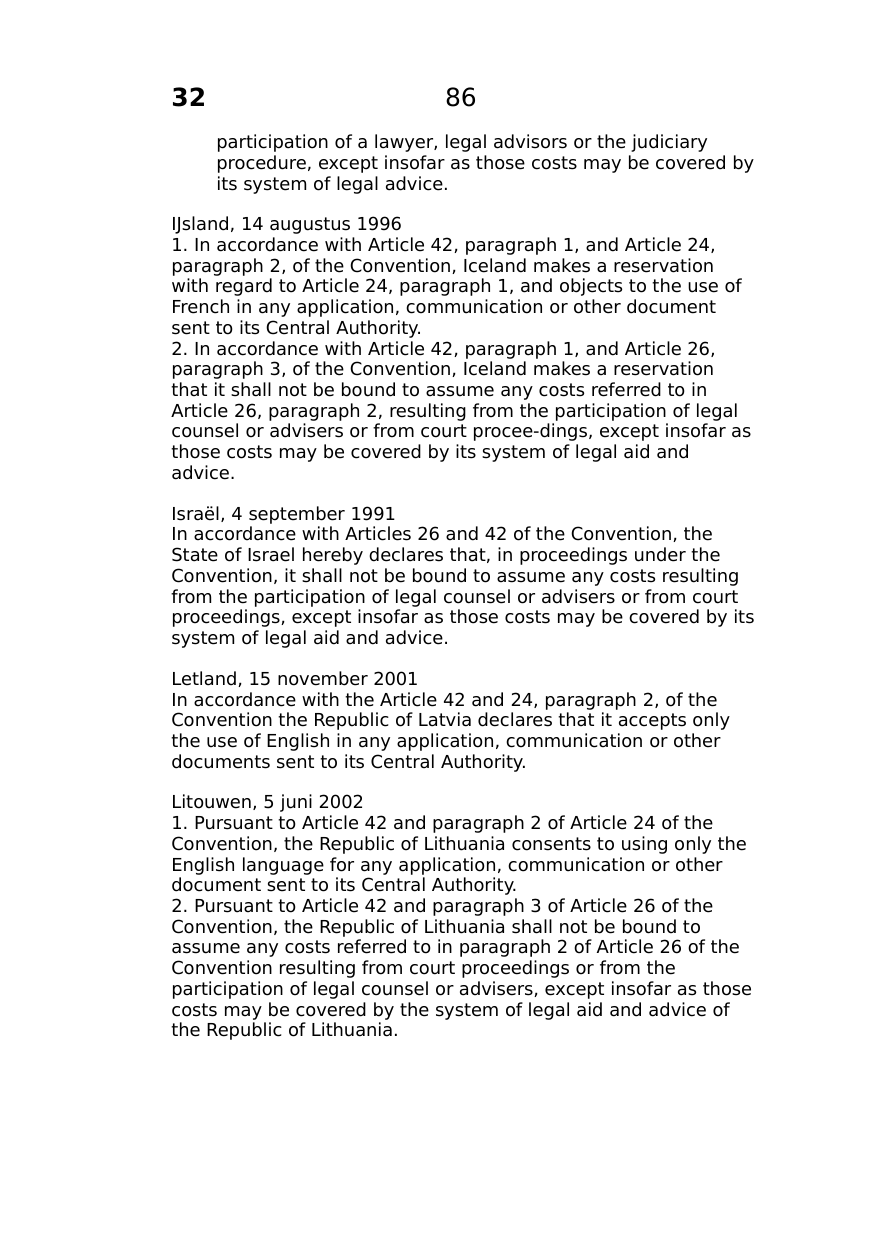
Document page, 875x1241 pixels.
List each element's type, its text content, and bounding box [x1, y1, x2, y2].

text IJsland, 14 augustus 1996 [171, 214, 756, 235]
text In accordance with the Article 42 and 24, paragraph 2, of the Convention the Republic of Latvia declares that it accepts only the use of English in any application, communication or other documents sent to its Central Authority. [171, 689, 756, 772]
text 2. In accordance with Article 42, paragraph 1, and Article 26, paragraph 3, of the Convention, Iceland makes a reservation that it shall not be bound to assume any costs referred to in Article 26, paragraph 2, resulting from the participation of legal counsel or advisers or from court procee-dings, except insofar as those costs may be covered by its system of legal aid and advice. [171, 338, 756, 483]
text 1. In accordance with Article 42, paragraph 1, and Article 24, paragraph 2, of the Convention, Iceland makes a reservation with regard to Article 24, paragraph 1, and objects to the use of French in any application, communication or other document sent to its Central Authority. [171, 235, 756, 338]
text participation of a lawyer, legal advisors or the judiciary procedure, except insofar as those costs may be covered by its system of legal advice. [171, 132, 756, 194]
text Letland, 15 november 2001 [171, 669, 756, 689]
text 1. Pursuant to Article 42 and paragraph 2 of Article 24 of the Convention, the Republic of Lithuania consents to using only the English language for any application, communication or other document sent to its Central Authority. [171, 813, 756, 896]
text 2. Pursuant to Article 42 and paragraph 3 of Article 26 of the Convention, the Republic of Lithuania shall not be bound to assume any costs referred to in paragraph 2 of Article 26 of the Convention resulting from court proceedings or from the participation of legal counsel or advisers, except insofar as those costs may be covered by the system of legal aid and advice of the Republic of Lithuania. [171, 896, 756, 1041]
text In accordance with Articles 26 and 42 of the Convention, the State of Israel hereby declares that, in proceedings under the Convention, it shall not be bound to assume any costs resulting from the participation of legal counsel or advisers or from court proceedings, except insofar as those costs may be covered by its system of legal aid and advice. [171, 524, 756, 649]
text Israël, 4 september 1991 [171, 503, 756, 524]
text Litouwen, 5 juni 2002 [171, 792, 756, 813]
